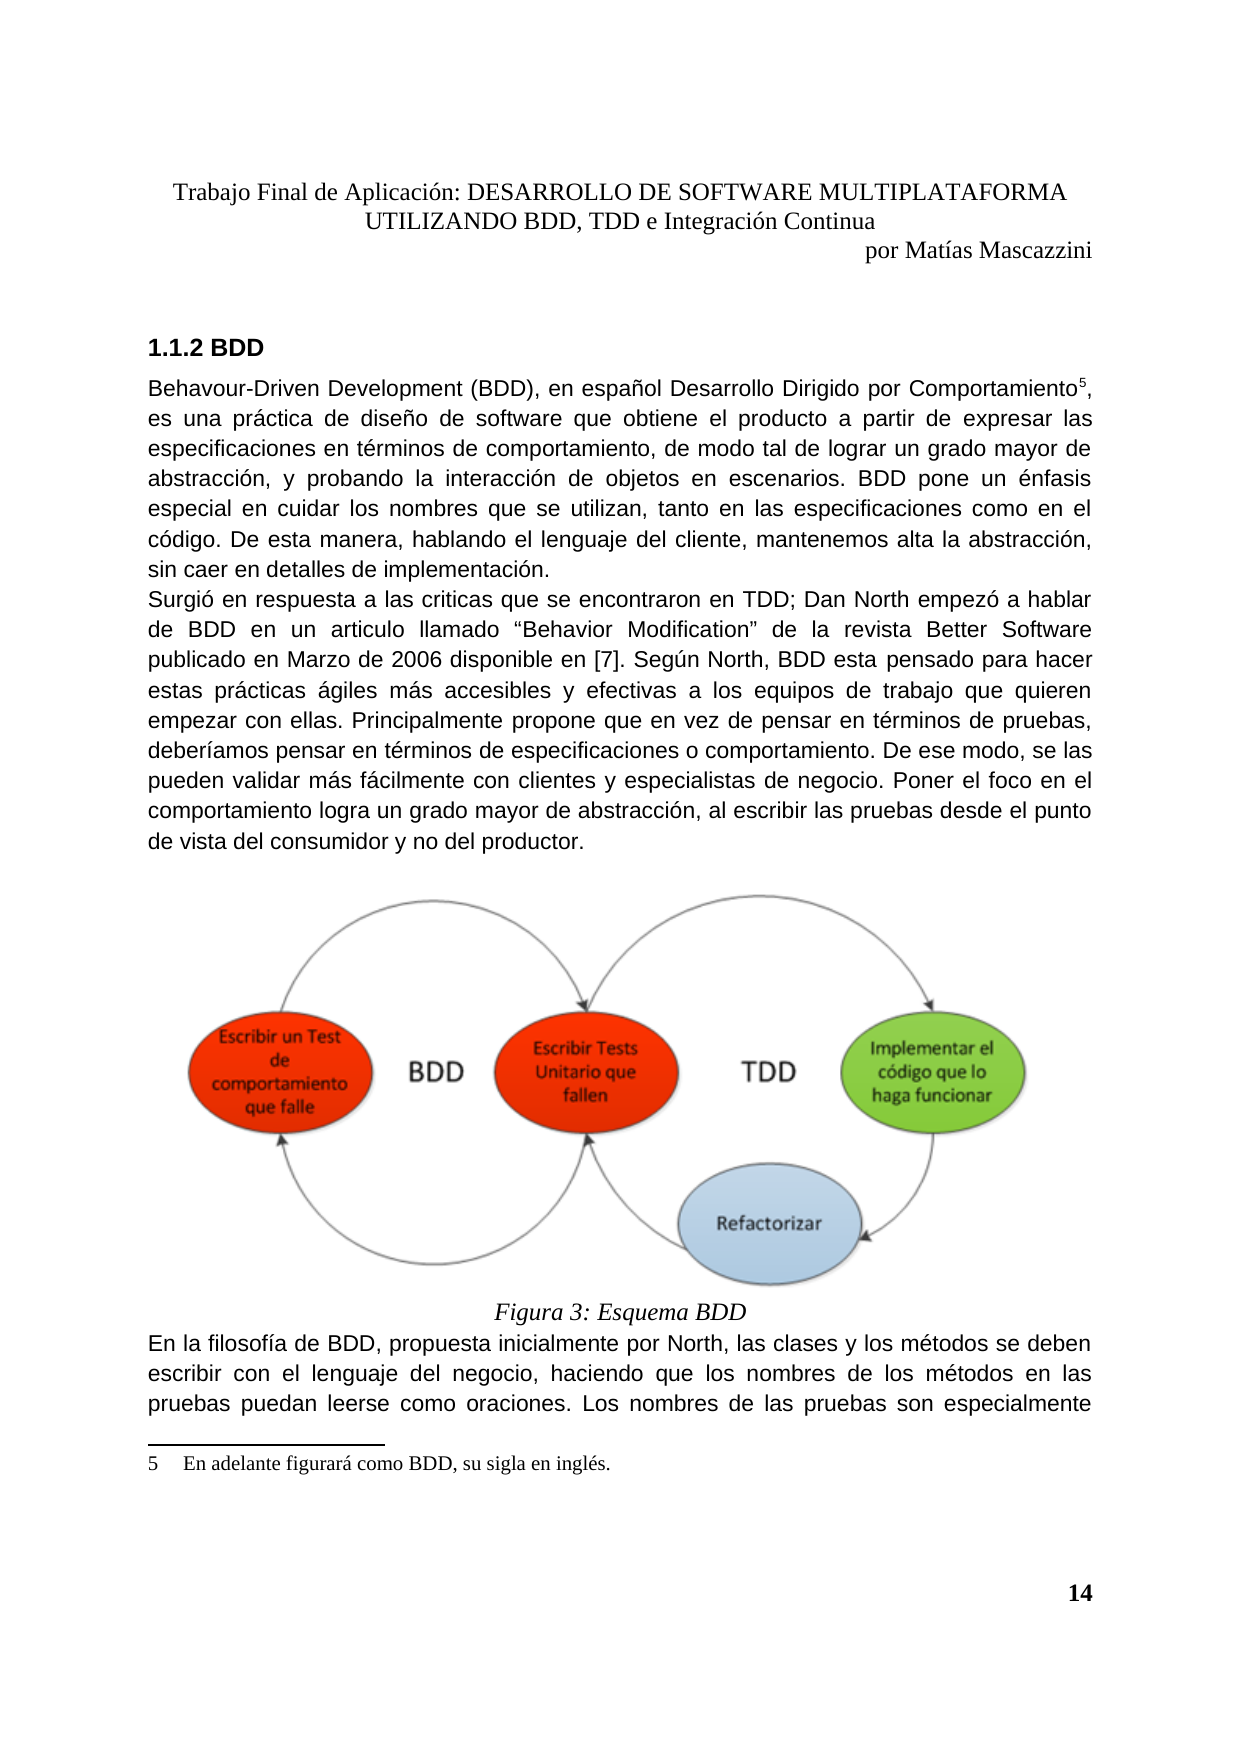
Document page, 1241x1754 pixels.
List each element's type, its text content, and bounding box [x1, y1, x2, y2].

subtitle 1.1.2 BDD [148, 333, 1093, 362]
text En la filosofía de BDD, propuesta inicialmente por North, las clases y los métodos se deben escribir con el lenguaje del negocio, haciendo que los nombres de los métodos en las pruebas puedan leerse como oraciones. Los nombres de las pruebas son especialmente [148, 858, 1093, 1416]
picture [149, 870, 1091, 1297]
text Surgió en respuesta a las criticas que se encontraron en TDD; Dan North empezó a hablar de BDD en un articulo llamado “Behavior Modification” de la revista Better Software publicado en Marzo de 2006 disponible en [7]. Según North, BDD esta pensado para hacer estas prácticas ágiles más accesibles y efectivas a los equipos de trabajo que quieren empezar con ellas. Principalmente propone que en vez de pensar en términos de pruebas, deberíamos pensar en términos de especificaciones o comportamiento. De ese modo, se las pueden validar más fácilmente con clientes y especialistas de negocio. Poner el foco en el comportamiento logra un grado mayor de abstracción, al escribir las pruebas desde el punto de vista del consumidor y no del productor. [148, 586, 1093, 854]
text En adelante figurará como BDD, su sigla en inglés. [148, 1451, 1093, 1475]
text Figura 3: Esquema BDD [150, 1297, 1091, 1326]
text Behavour-Driven Development (BDD), en español Desarrollo Dirigido por Comportamiento, es una práctica de diseño de software que obtiene el producto a partir de expresar las especificaciones en términos de comportamiento, de modo tal de lograr un grado mayor de abstracción, y probando la interacción de objetos en escenarios. BDD pone un énfasis especial en cuidar los nombres que se utilizan, tanto en las especificaciones como en el código. De esta manera, hablando el lenguaje del cliente, mantenemos alta la abstracción, sin caer en detalles de implementación. [148, 374, 1093, 582]
